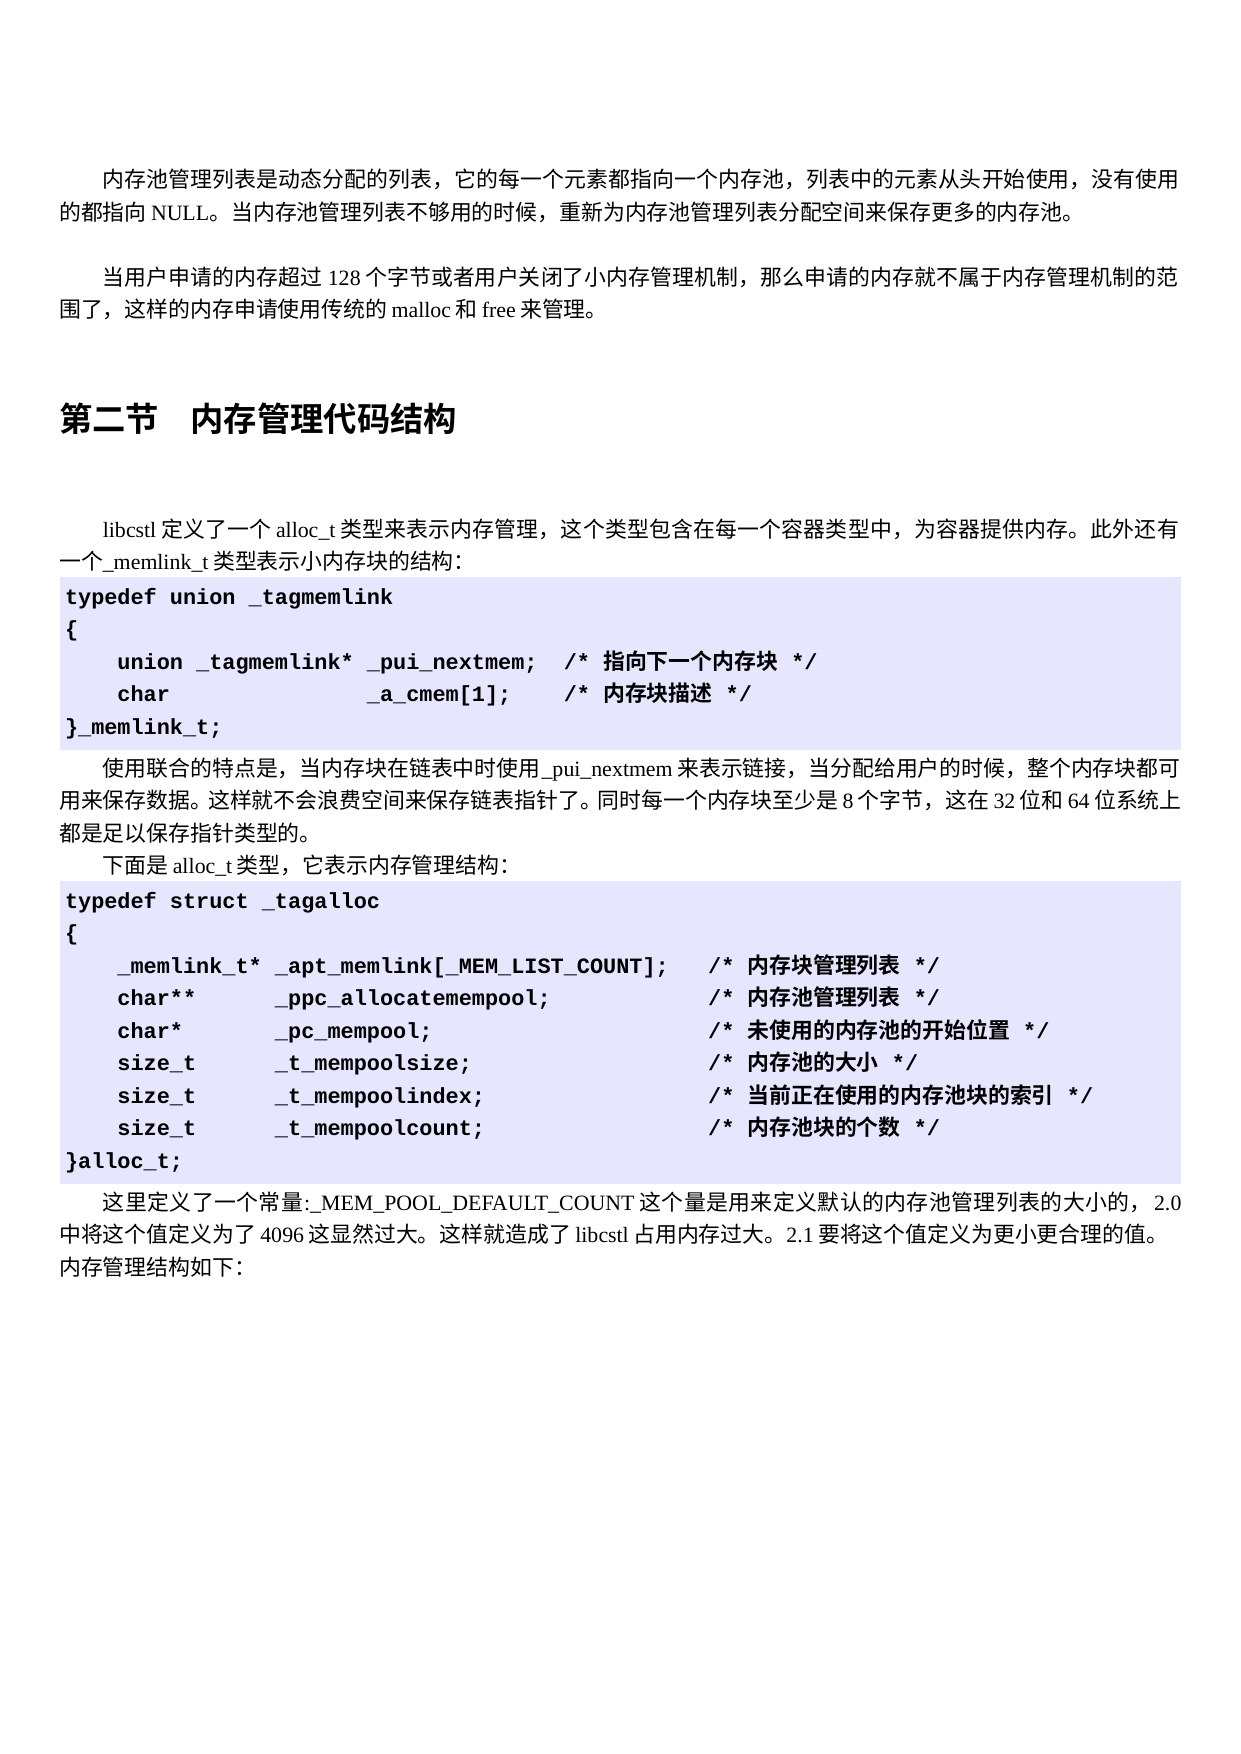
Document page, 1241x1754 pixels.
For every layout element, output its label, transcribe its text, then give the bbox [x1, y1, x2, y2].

table_header typedef union _tagmemlink { union _tagmemlink* _pui_nextmem; /* 指向下一个内存块 */ char _a_cmem[1]; /* 内存块描述 */ }_memlink_t; [60, 577, 1181, 750]
text libcstl定义了一个alloc_t类型来表示内存管理，这个类型包含在每一个容器类型中，为容器提供内存。此外还有一个_memlink_t类型表示小内存块的结构： [59, 511, 1181, 576]
table_header typedef struct _tagalloc { _memlink_t* _apt_memlink[_MEM_LIST_COUNT]; /* 内存块管理列表 */ char** _ppc_allocatemempool; /* 内存池管理列表 */ char* _pc_mempool; /* 未使用的内存池的开始位置 */ size_t _t_mempoolsize; /* 内存池的大小 */ size_t _t_mempoolindex; /* 当前正在使用的内存池块的索引 */ size_t _t_mempoolcount; /* 内存池块的个数 */ }alloc_t; [60, 881, 1181, 1184]
text 使用联合的特点是，当内存块在链表中时使用_pui_nextmem来表示链接，当分配给用户的时候，整个内存块都可用来保存数据。这样就不会浪费空间来保存链表指针了。同时每一个内存块至少是8个字节，这在32位和64位系统上都是足以保存指针类型的。 [59, 751, 1181, 848]
text 下面是alloc_t类型，它表示内存管理结构： [59, 848, 1181, 880]
subtitle 内存管理代码结构 [59, 384, 1181, 449]
text 内存管理结构如下： [59, 1249, 1181, 1282]
text 内存池管理列表是动态分配的列表，它的每一个元素都指向一个内存池，列表中的元素从头开始使用，没有使用的都指向NULL。当内存池管理列表不够用的时候，重新为内存池管理列表分配空间来保存更多的内存池。 [59, 162, 1181, 227]
text 当用户申请的内存超过128个字节或者用户关闭了小内存管理机制，那么申请的内存就不属于内存管理机制的范围了，这样的内存申请使用传统的malloc和free来管理。 [59, 259, 1181, 324]
text 这里定义了一个常量:_MEM_POOL_DEFAULT_COUNT这个量是用来定义默认的内存池管理列表的大小的，2.0中将这个值定义为了4096这显然过大。这样就造成了libcstl占用内存过大。2.1要将这个值定义为更小更合理的值。 [59, 1185, 1181, 1249]
